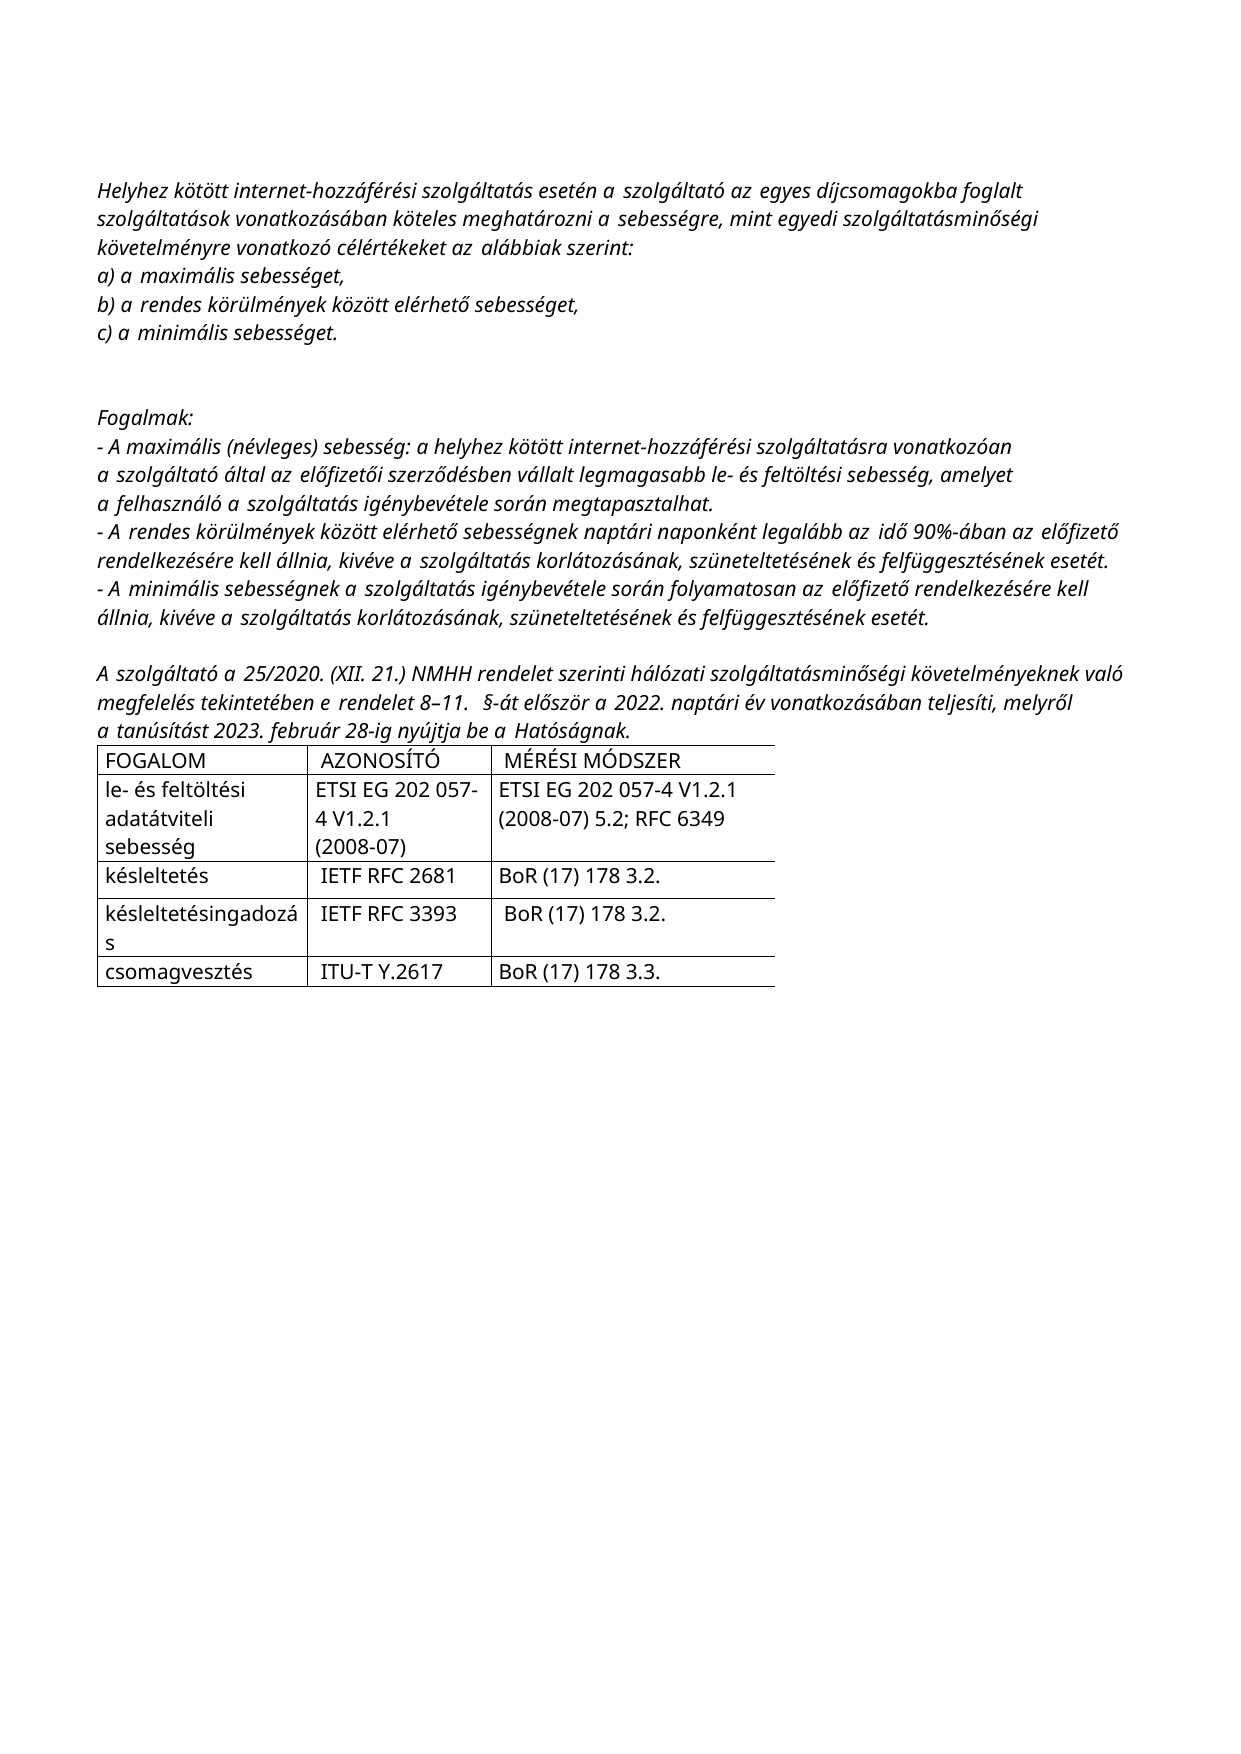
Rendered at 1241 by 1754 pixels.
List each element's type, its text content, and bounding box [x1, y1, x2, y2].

text Helyhez kötött internet-hozzáférési szolgáltatás esetén a szolgáltató az egyes díjcsomagokba foglalt szolgáltatások vonatkozásában köteles meghatározni a sebességre, mint egyedi szolgáltatásminőségi követelményre vonatkozó célértékeket az alábbiak szerint: [97, 176, 1130, 261]
table_cell IETF RFC 2681 [308, 862, 491, 898]
text - A minimális sebességnek a szolgáltatás igénybevétele során folyamatosan az előfizető rendelkezésére kell állnia, kivéve a szolgáltatás korlátozásának, szüneteltetésének és felfüggesztésének esetét. [97, 574, 1130, 631]
text A szolgáltató a 25/2020. (XII. 21.) NMHH rendelet szerinti hálózati szolgáltatásminőségi követelményeknek való megfelelés tekintetében e rendelet 8–11. §-át először a 2022. naptári év vonatkozásában teljesíti, melyről a tanúsítást 2023. február 28-ig nyújtja be a Hatóságnak. [97, 659, 1130, 745]
text - A maximális (névleges) sebesség: a helyhez kötött internet-hozzáférési szolgáltatásra vonatkozóan a szolgáltató által az előfizetői szerződésben vállalt legmagasabb le- és feltöltési sebesség, amelyet a felhasználó a szolgáltatás igénybevétele során megtapasztalhat. [97, 432, 1130, 517]
table_cell ETSI EG 202 057-4 V1.2.1 (2008-07) 5.2; RFC 6349 [492, 775, 774, 861]
table_cell BoR (17) 178 3.2. [492, 899, 774, 956]
table_header AZONOSÍTÓ [308, 746, 491, 774]
table_cell le- és feltöltési adatátviteli sebesség [98, 775, 307, 861]
table_cell ETSI EG 202 057-4 V1.2.1 (2008-07) [308, 775, 491, 861]
text a) a maximális sebességet, [97, 261, 1130, 290]
text c) a minimális sebességet. [97, 318, 1130, 347]
text Fogalmak: [97, 403, 1130, 432]
text b) a rendes körülmények között elérhető sebességet, [97, 290, 1130, 318]
table_cell késleltetésingadozás [98, 899, 307, 956]
table_cell csomagvesztés [98, 957, 307, 986]
table_cell ITU-T Y.2617 [308, 957, 491, 986]
table_cell BoR (17) 178 3.2. [492, 862, 774, 898]
table_header MÉRÉSI MÓDSZER [492, 746, 774, 774]
table_cell BoR (17) 178 3.3. [492, 957, 774, 986]
table_cell IETF RFC 3393 [308, 899, 491, 956]
table_cell késleltetés [98, 862, 307, 898]
text - A rendes körülmények között elérhető sebességnek naptári naponként legalább az idő 90%-ában az előfizető rendelkezésére kell állnia, kivéve a szolgáltatás korlátozásának, szüneteltetésének és felfüggesztésének esetét. [97, 517, 1130, 574]
table_header FOGALOM [98, 746, 307, 774]
